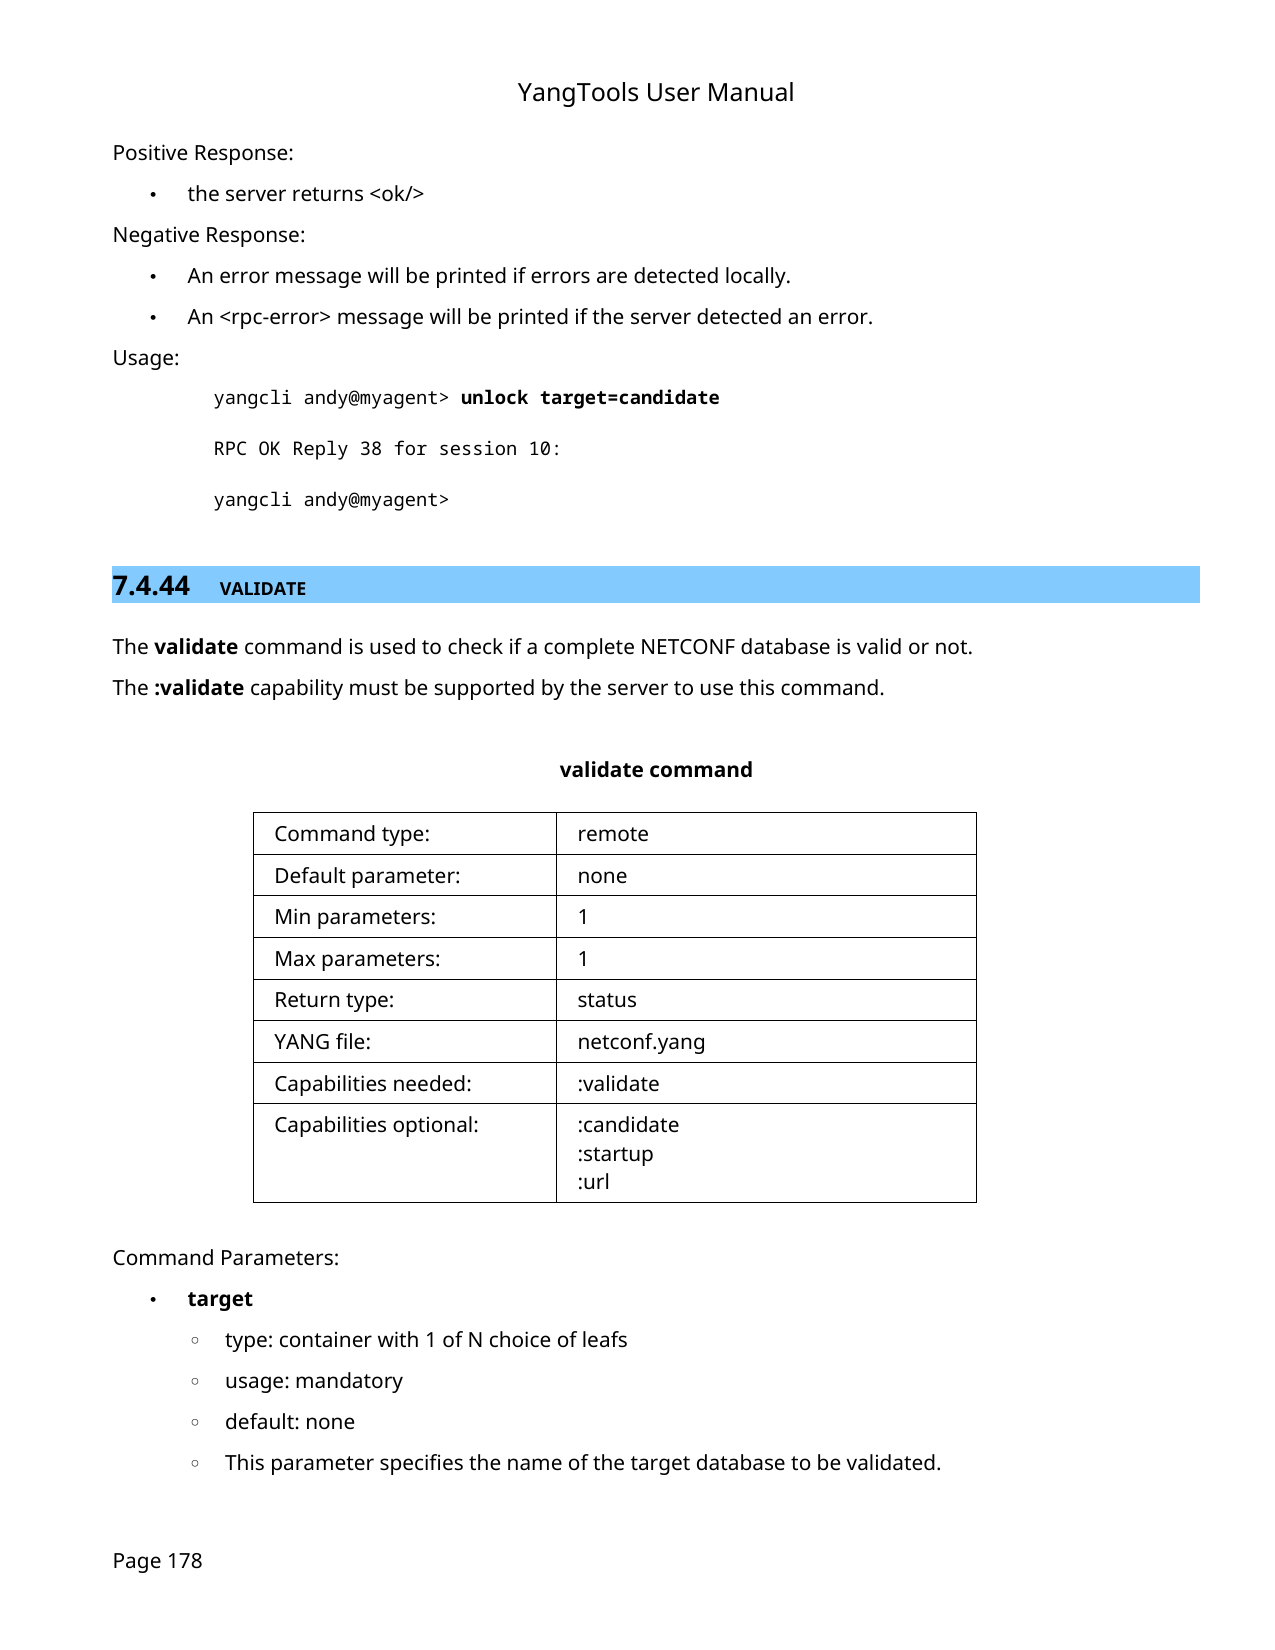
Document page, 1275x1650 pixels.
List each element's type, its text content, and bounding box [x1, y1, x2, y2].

text yangcli andy@myagent> unlock target=candidate RPC OK Reply 38 for session 10: yangcli andy@myagent> [139, 384, 1200, 537]
table_cell Min parameters: [254, 896, 556, 937]
table_header remote [557, 813, 976, 854]
table_cell 1 [557, 896, 976, 937]
text Command Parameters: [112, 1243, 1200, 1272]
list An <rpc-error> message will be printed if the server detected an error. [150, 302, 1200, 331]
table_header Command type: [254, 813, 556, 854]
list type: container with 1 of N choice of leafs [187, 1325, 1200, 1354]
text Positive Response: [112, 138, 1200, 167]
table_cell netconf.yang [557, 1021, 976, 1062]
list target [150, 1284, 1200, 1313]
list the server returns <ok/> [150, 179, 1200, 208]
text Negative Response: [112, 220, 1200, 249]
list This parameter specifies the name of the target database to be validated. [187, 1448, 1200, 1477]
list usage: mandatory [187, 1366, 1200, 1395]
table_cell Default parameter: [254, 855, 556, 895]
table_cell :candidate :startup :url [557, 1104, 976, 1202]
table_cell YANG file: [254, 1021, 556, 1062]
table_cell Capabilities optional: [254, 1104, 556, 1202]
text The :validate capability must be supported by the server to use this command. [112, 673, 1200, 702]
subtitle validate command [127, 755, 1185, 784]
table_cell status [557, 980, 976, 1020]
table_cell none [557, 855, 976, 895]
list An error message will be printed if errors are detected locally. [150, 261, 1200, 290]
table_cell Return type: [254, 980, 556, 1020]
table_cell :validate [557, 1063, 976, 1103]
text Usage: [112, 343, 1200, 372]
subtitle validate [112, 566, 1200, 603]
table_cell Max parameters: [254, 938, 556, 978]
table_cell 1 [557, 938, 976, 978]
text The validate command is used to check if a complete NETCONF database is valid or not. [112, 632, 1200, 661]
table_cell Capabilities needed: [254, 1063, 556, 1103]
list default: none [187, 1407, 1200, 1436]
